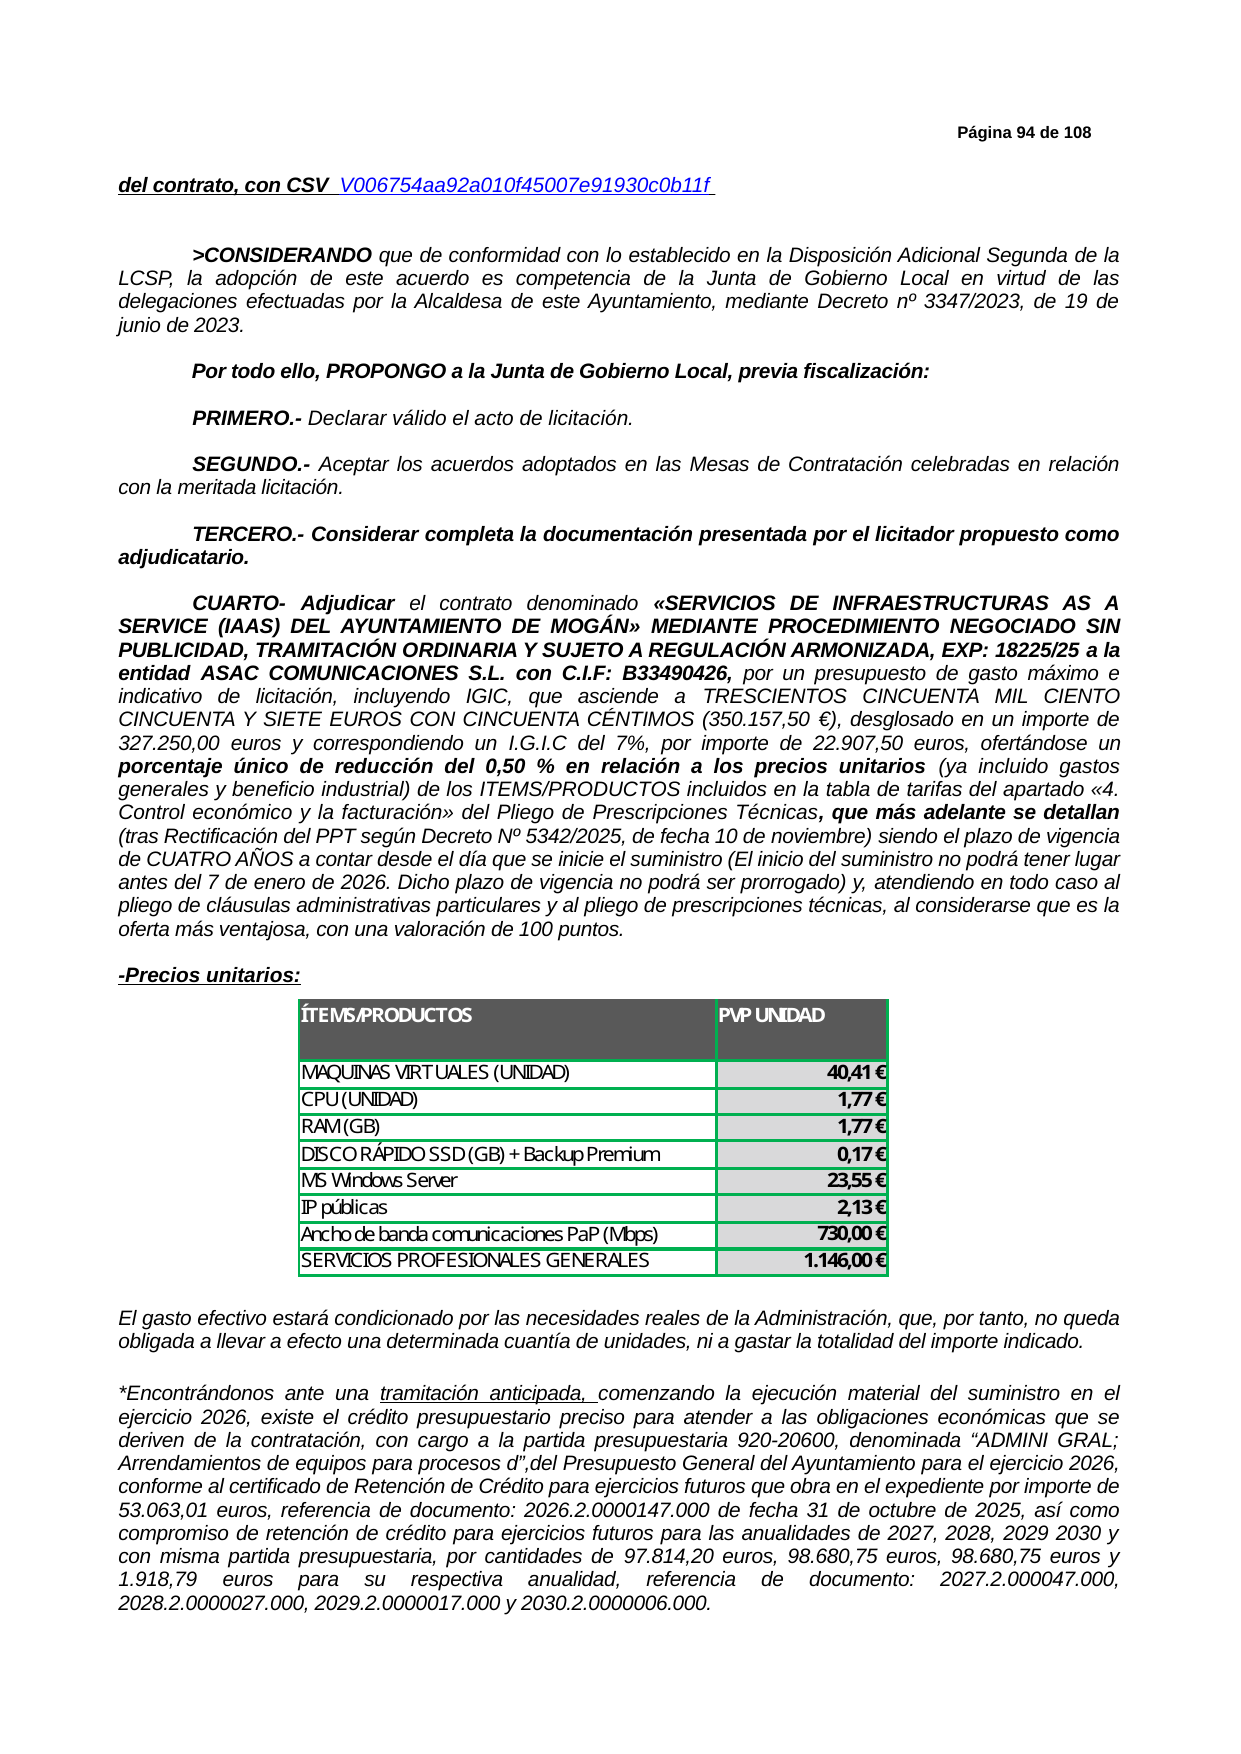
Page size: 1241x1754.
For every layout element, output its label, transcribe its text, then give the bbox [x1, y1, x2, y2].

text -Precios unitarios: [118, 963, 1122, 987]
text PRIMERO.- Declarar válido el acto de licitación. [118, 406, 1122, 429]
text >CONSIDERANDO que de conformidad con lo establecido en la Disposición Adicional Segunda de la LCSP, la adopción de este acuerdo es competencia de la Junta de Gobierno Local en virtud de las delegaciones efectuadas por la Alcaldesa de este Ayuntamiento, mediante Decreto nº 3347/2023, de 19 de junio de 2023. [118, 243, 1122, 336]
text Por todo ello, PROPONGO a la Junta de Gobierno Local, previa fiscalización: [118, 359, 1122, 383]
text TERCERO.- Considerar completa la documentación presentada por el licitador propuesto como adjudicatario. [118, 522, 1122, 569]
text SEGUNDO.- Aceptar los acuerdos adoptados en las Mesas de Contratación celebradas en relación con la meritada licitación. [118, 452, 1122, 499]
text El gasto efectivo estará condicionado por las necesidades reales de la Administración, que, por tanto, no queda obligada a llevar a efecto una determinada cuantía de unidades, ni a gastar la totalidad del importe indicado. [118, 1306, 1122, 1352]
text del contrato, con CSV V006754aa92a010f45007e91930c0b11f [118, 174, 1122, 197]
text *Encontrándonos ante una tramitación anticipada, comenzando la ejecución material del suministro en el ejercicio 2026, existe el crédito presupuestario preciso para atender a las obligaciones económicas que se deriven de la contratación, con cargo a la partida presupuestaria 920-20600, denominada “ADMINI GRAL; Arrendamientos de equipos para procesos d”,del Presupuesto General del Ayuntamiento para el ejercicio 2026, conforme al certificado de Retención de Crédito para ejercicios futuros que obra en el expediente por importe de 53.063,01 euros, referencia de documento: 2026.2.0000147.000 de fecha 31 de octubre de 2025, así como compromiso de retención de crédito para ejercicios futuros para las anualidades de 2027, 2028, 2029 2030 y con misma partida presupuestaria, por cantidades de 97.814,20 euros, 98.680,75 euros, 98.680,75 euros y 1.918,79 euros para su respectiva anualidad, referencia de documento: 2027.2.000047.000, 2028.2.0000027.000, 2029.2.0000017.000 y 2030.2.0000006.000. [118, 1382, 1122, 1614]
text CUARTO- Adjudicar el contrato denominado «SERVICIOS DE INFRAESTRUCTURAS AS A SERVICE (IAAS) DEL AYUNTAMIENTO DE MOGÁN» MEDIANTE PROCEDIMIENTO NEGOCIADO SIN PUBLICIDAD, TRAMITACIÓN ORDINARIA Y SUJETO A REGULACIÓN ARMONIZADA, EXP: 18225/25 a la entidad ASAC COMUNICACIONES S.L. con C.I.F: B33490426, por un presupuesto de gasto máximo e indicativo de licitación, incluyendo IGIC, que asciende a TRESCIENTOS CINCUENTA MIL CIENTO CINCUENTA Y SIETE EUROS CON CINCUENTA CÉNTIMOS (350.157,50 €), desglosado en un importe de 327.250,00 euros y correspondiendo un I.G.I.C del 7%, por importe de 22.907,50 euros, ofertándose un porcentaje único de reducción del 0,50 % en relación a los precios unitarios (ya incluido gastos generales y beneficio industrial) de los ITEMS/PRODUCTOS incluidos en la tabla de tarifas del apartado «4. Control económico y la facturación» del Pliego de Prescripciones Técnicas, que más adelante se detallan (tras Rectificación del PPT según Decreto Nº 5342/2025, de fecha 10 de noviembre) siendo el plazo de vigencia de CUATRO AÑOS a contar desde el día que se inicie el suministro (El inicio del suministro no podrá tener lugar antes del 7 de enero de 2026. Dicho plazo de vigencia no podrá ser prorrogado) y, atendiendo en todo caso al pliego de cláusulas administrativas particulares y al pliego de prescripciones técnicas, al considerarse que es la oferta más ventajosa, con una valoración de 100 puntos. [118, 592, 1122, 940]
